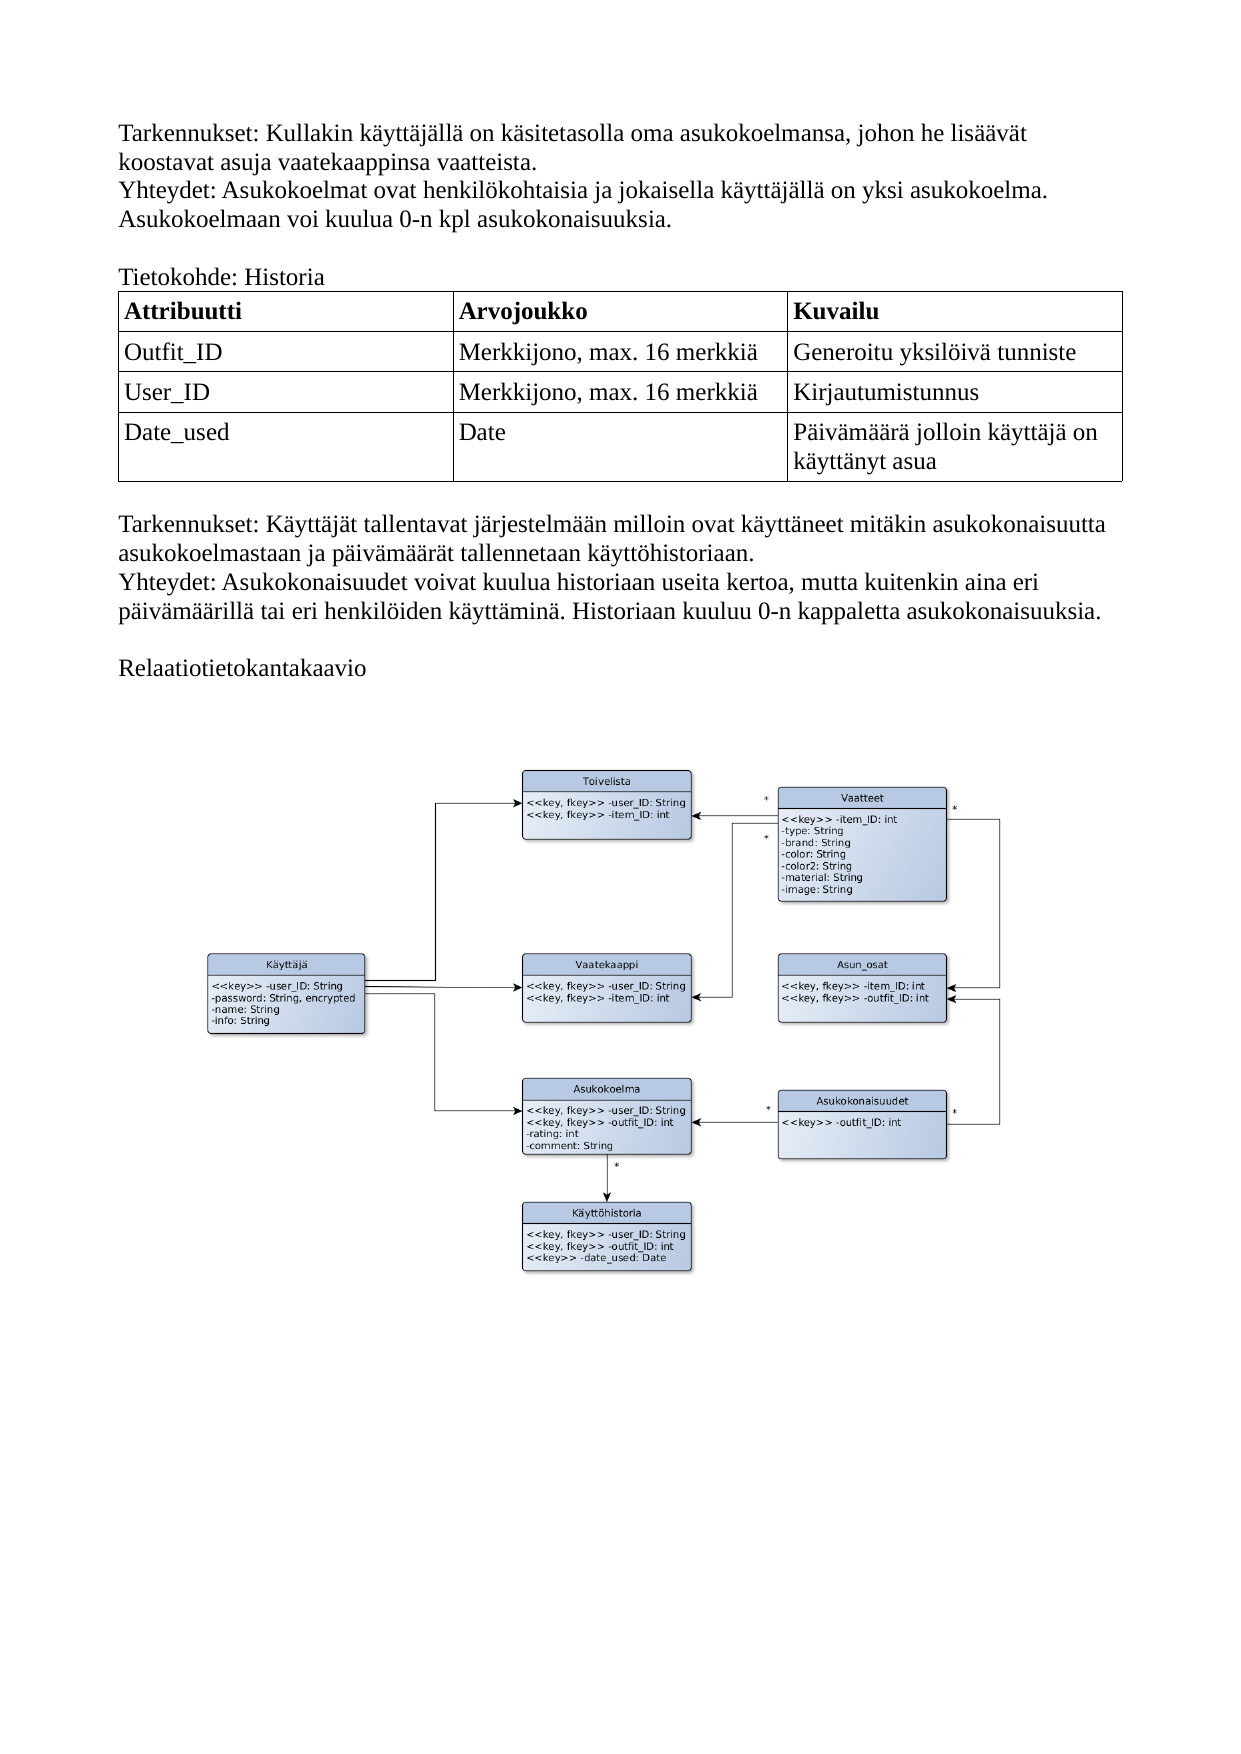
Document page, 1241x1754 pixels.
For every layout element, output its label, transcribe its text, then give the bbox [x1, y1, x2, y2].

table_cell Kirjautumistunnus [788, 372, 1122, 412]
text Tarkennukset: Kullakin käyttäjällä on käsitetasolla oma asukokoelmansa, johon he lisäävät koostavat asuja vaatekaappinsa vaatteista. [118, 118, 1122, 176]
text Yhteydet: Asukokonaisuudet voivat kuulua historiaan useita kertoa, mutta kuitenkin aina eri päivämäärillä tai eri henkilöiden käyttäminä. Historiaan kuuluu 0-n kappaletta asukokonaisuuksia. [118, 567, 1122, 624]
table_header Kuvailu [788, 292, 1122, 331]
text Relaatiotietokantakaavio [118, 653, 1122, 682]
table_header Attribuutti [119, 292, 453, 331]
text Yhteydet: Asukokoelmat ovat henkilökohtaisia ja jokaisella käyttäjällä on yksi asukokoelma. Asukokoelmaan voi kuulua 0-n kpl asukokonaisuuksia. [118, 176, 1122, 233]
text Tarkennukset: Käyttäjät tallentavat järjestelmään milloin ovat käyttäneet mitäkin asukokonaisuutta asukokoelmastaan ja päivämäärät tallennetaan käyttöhistoriaan. [118, 509, 1122, 567]
table_cell Merkkijono, max. 16 merkkiä [454, 332, 787, 371]
table_cell User_ID [119, 372, 453, 412]
table_cell Outfit_ID [119, 332, 453, 371]
table_header Arvojoukko [454, 292, 787, 331]
table_cell Päivämäärä jolloin käyttäjä on käyttänyt asua [788, 413, 1122, 481]
picture [118, 710, 1123, 1326]
table_cell Merkkijono, max. 16 merkkiä [454, 372, 787, 412]
text Tietokohde: Historia [118, 262, 1122, 291]
table_cell Generoitu yksilöivä tunniste [788, 332, 1122, 371]
table_cell Date [454, 413, 787, 481]
table_cell Date_used [119, 413, 453, 481]
